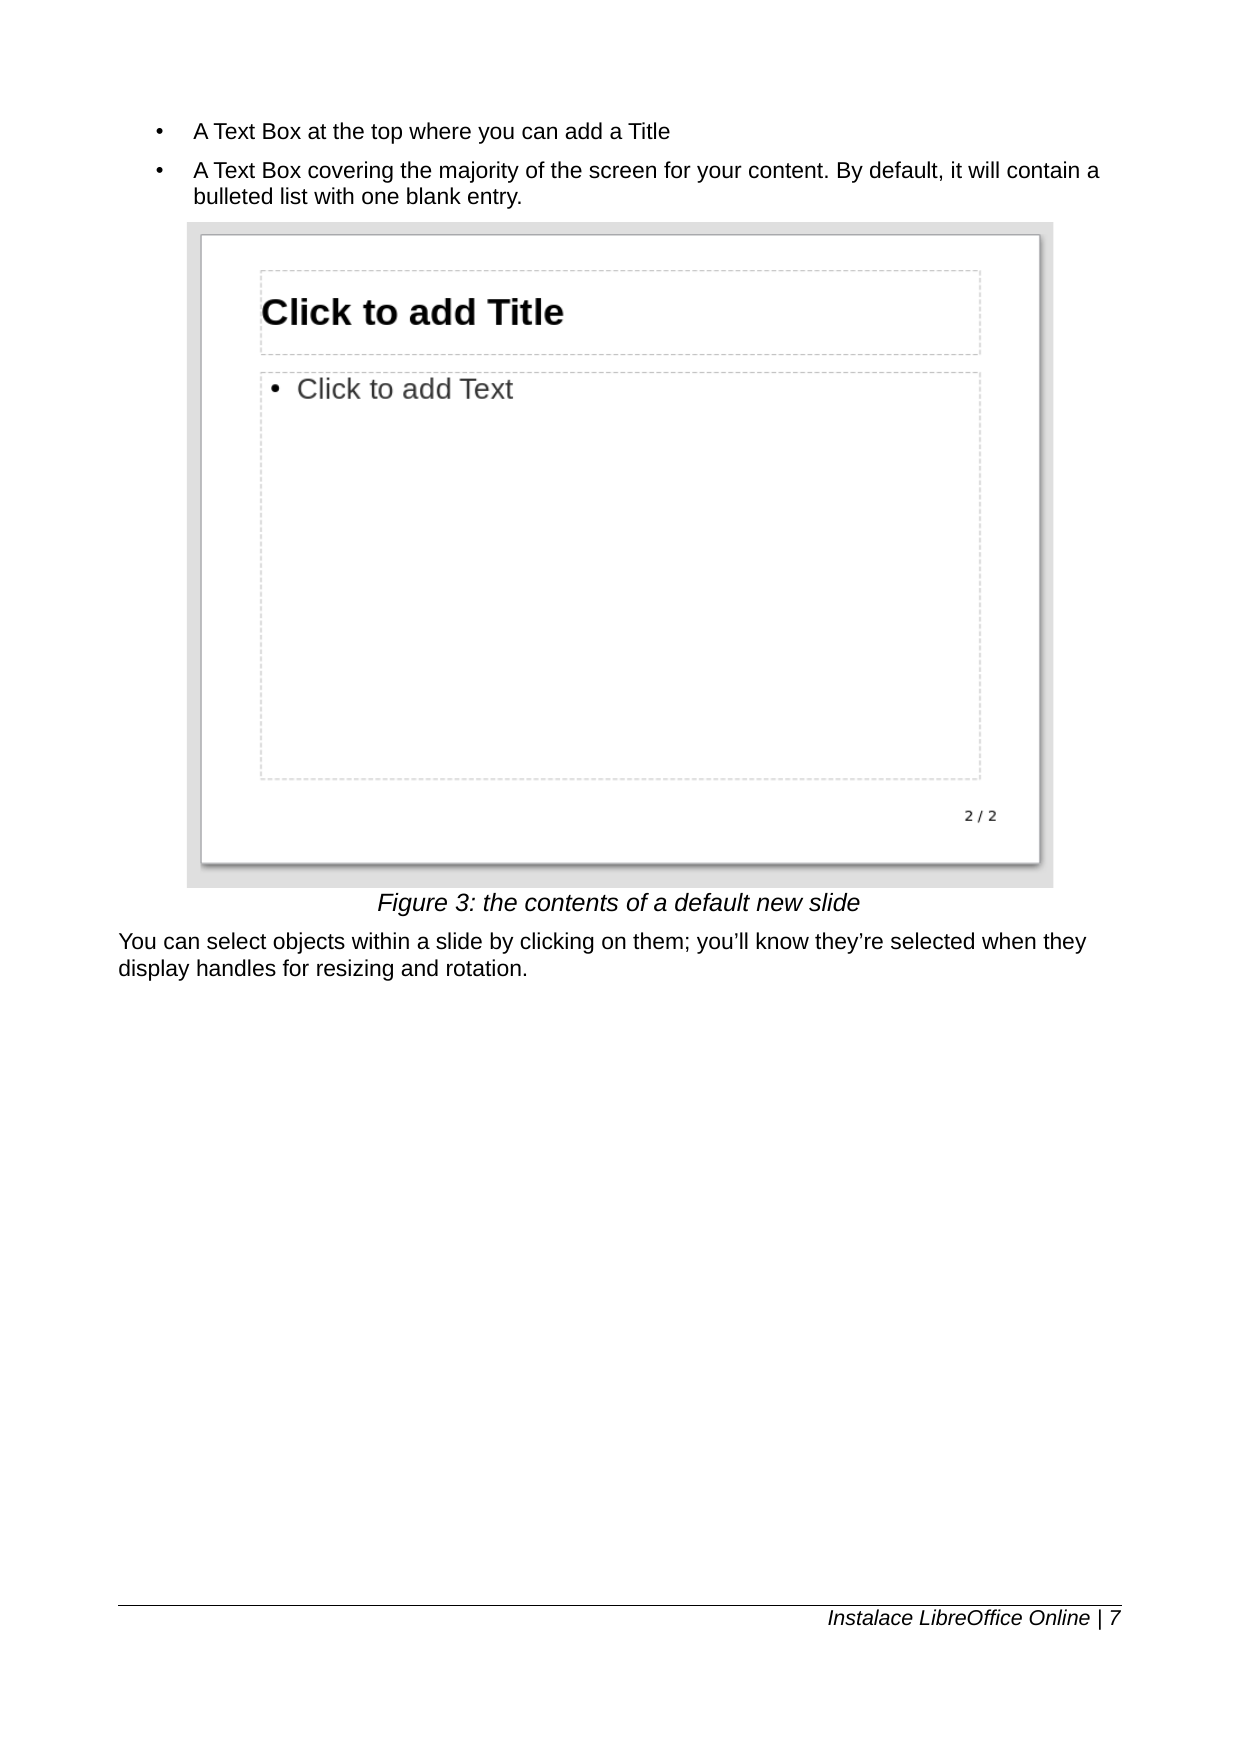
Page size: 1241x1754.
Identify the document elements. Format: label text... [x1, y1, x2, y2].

text You can select objects within a slide by clicking on them; you’ll know they’re selected when they display handles for resizing and rotation. [118, 928, 1122, 981]
text Figure 3: the contents of a default new slide [169, 888, 1072, 916]
list A Text Box at the top where you can add a Title [156, 118, 1122, 144]
picture [186, 222, 1054, 888]
list A Text Box covering the majority of the screen for your content. By default, it will contain a bulleted list with one blank entry. [156, 157, 1122, 210]
